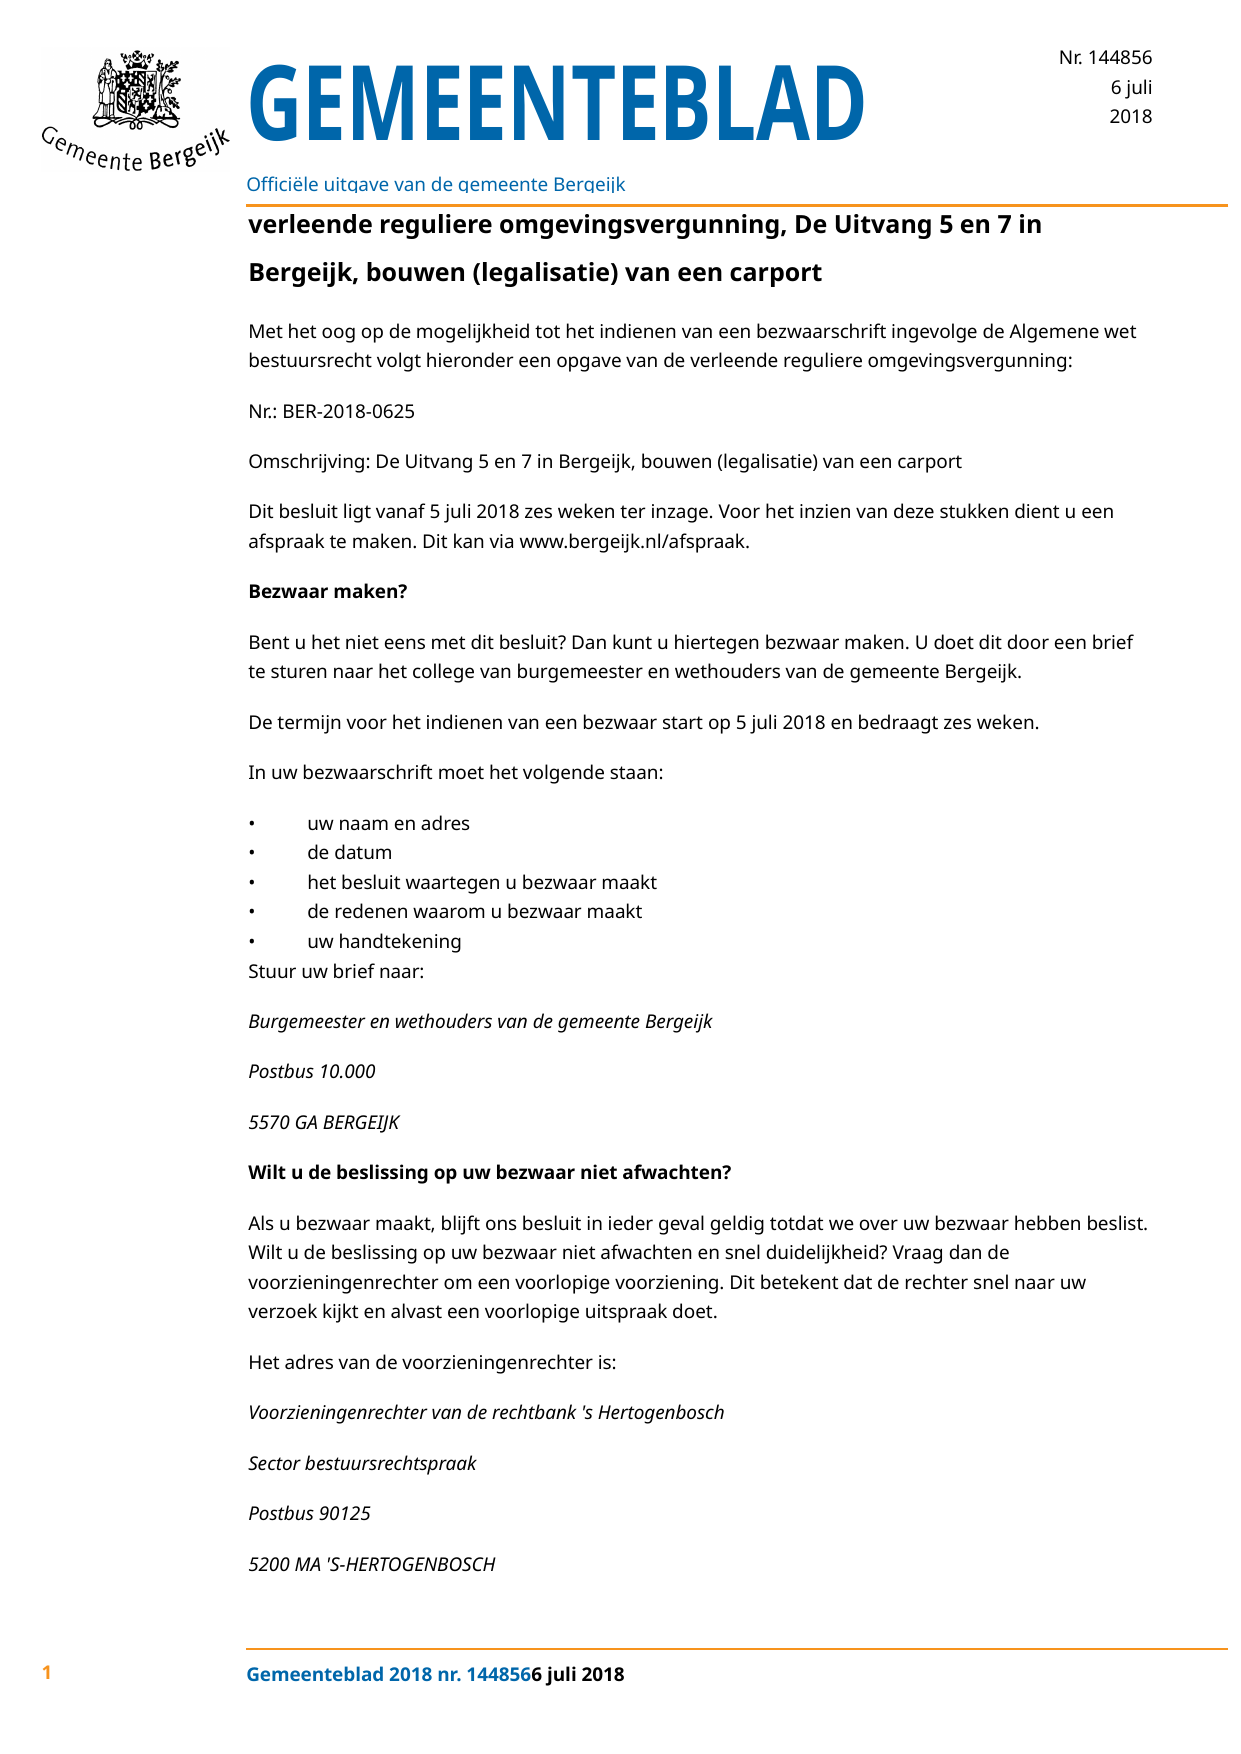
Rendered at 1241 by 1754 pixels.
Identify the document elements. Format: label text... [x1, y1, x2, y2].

text In uw bezwaarschrift moet het volgende staan: [248, 759, 1152, 785]
list uw naam en adres [248, 810, 1152, 836]
list het besluit waartegen u bezwaar maakt [248, 869, 1152, 895]
text Bezwaar maken? [248, 579, 1152, 604]
text Burgemeester en wethouders van de gemeente Bergeijk [248, 1008, 1152, 1034]
list de datum [248, 839, 1152, 865]
text Als u bezwaar maakt, blijft ons besluit in ieder geval geldig totdat we over uw bezwaar hebben beslist. Wilt u de beslissing op uw bezwaar niet afwachten en snel duidelijkheid? Vraag dan de voorzieningenrechter om een voorlopige voorziening. Dit betekent dat de rechter snel naar uw verzoek kijkt en alvast een voorlopige uitspraak doet. [248, 1210, 1152, 1324]
text Nr.: BER-2018-0625 [248, 398, 1152, 424]
picture [41, 47, 231, 172]
text Wilt u de beslissing op uw bezwaar niet afwachten? [248, 1159, 1152, 1185]
text De termijn voor het indienen van een bezwaar start op 5 juli 2018 en bedraagt zes weken. [248, 709, 1152, 735]
text 5200 MA 'S-HERTOGENBOSCH [248, 1551, 1152, 1577]
text 5570 GA BERGEIJK [248, 1109, 1152, 1135]
text Postbus 10.000 [248, 1059, 1152, 1084]
list uw handtekening [248, 928, 1152, 954]
text Dit besluit ligt vanaf 5 juli 2018 zes weken ter inzage. Voor het inzien van deze stukken dient u een afspraak te maken. Dit kan via www.bergeijk.nl/afspraak. [248, 499, 1152, 554]
text Stuur uw brief naar: [248, 958, 1152, 984]
text Voorzieningenrechter van de rechtbank 's Hertogenbosch [248, 1399, 1152, 1425]
text Omschrijving: De Uitvang 5 en 7 in Bergeijk, bouwen (legalisatie) van een carport [248, 448, 1152, 474]
text Met het oog op de mogelijkheid tot het indienen van een bezwaarschrift ingevolge de Algemene wet bestuursrecht volgt hieronder een opgave van de verleende reguliere omgevingsvergunning: [248, 318, 1152, 373]
text Bent u het niet eens met dit besluit? Dan kunt u hiertegen bezwaar maken. U doet dit door een brief te sturen naar het college van burgemeester en wethouders van de gemeente Bergeijk. [248, 629, 1152, 684]
text Sector bestuursrechtspraak [248, 1450, 1152, 1476]
list de redenen waarom u bezwaar maakt [248, 899, 1152, 924]
text Het adres van de voorzieningenrechter is: [248, 1349, 1152, 1375]
text Postbus 90125 [248, 1500, 1152, 1526]
text verleende reguliere omgevingsvergunning, De Uitvang 5 en 7 in Bergeijk, bouwen (legalisatie) van een carport [248, 207, 1152, 288]
